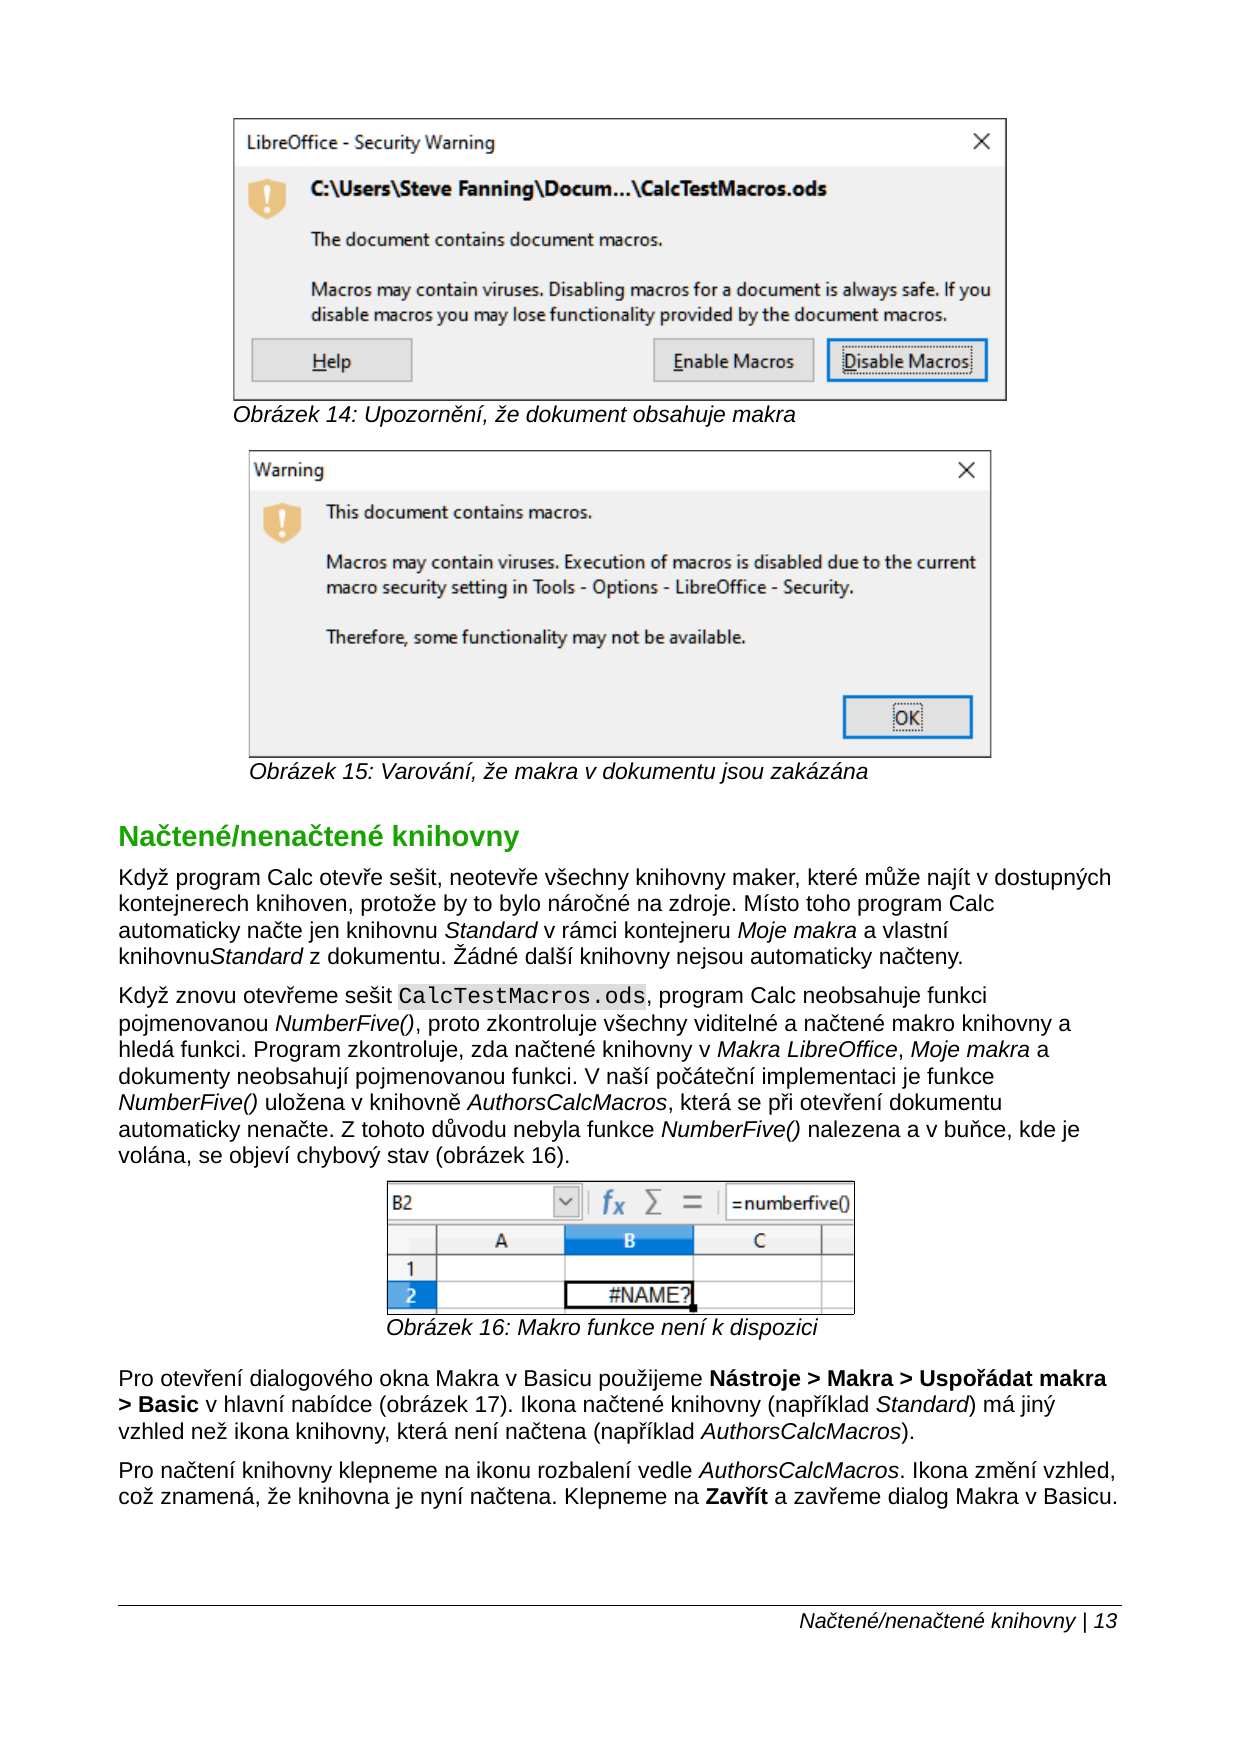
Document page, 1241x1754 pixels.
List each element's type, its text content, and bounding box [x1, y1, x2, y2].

picture [388, 1182, 854, 1314]
text Obrázek 15: Varování, že makra v dokumentu jsou zakázána [249, 758, 991, 784]
text Obrázek 14: Upozornění, že dokument obsahuje makra [233, 401, 1008, 427]
text Obrázek 16: Makro funkce není k dispozici [386, 1314, 854, 1340]
text Když znovu otevřeme sešit CalcTestMacros.ods, program Calc neobsahuje funkci pojmenovanou NumberFive(), proto zkontroluje všechny viditelné a načtené makro knihovny a hledá funkci. Program zkontroluje, zda načtené knihovny v Makra LibreOffice, Moje makra a dokumenty neobsahují pojmenovanou funkci. V naší počáteční implementaci je funkce NumberFive() uložena v knihovně AuthorsCalcMacros, která se při otevření dokumentu automaticky nenačte. Z tohoto důvodu nebyla funkce NumberFive() nalezena a v buňce, kde je volána, se objeví chybový stav (obrázek 16). [118, 982, 1122, 1168]
subtitle Načtené/nenačtené knihovny [118, 818, 1122, 852]
text Když program Calc otevře sešit, neotevře všechny knihovny maker, které může najít v dostupných kontejnerech knihoven, protože by to bylo náročné na zdroje. Místo toho program Calc automaticky načte jen knihovnu Standard v rámci kontejneru Moje makra a vlastní knihovnuStandard z dokumentu. Žádné další knihovny nejsou automaticky načteny. [118, 864, 1122, 969]
picture [248, 450, 992, 758]
text Pro načtení knihovny klepneme na ikonu rozbalení vedle AuthorsCalcMacros. Ikona změní vzhled, což znamená, že knihovna je nyní načtena. Klepneme na Zavřít a zavřeme dialog Makra v Basicu. [118, 1457, 1122, 1509]
text Pro otevření dialogového okna Makra v Basicu použijeme Nástroje > Makra > Uspořádat makra > Basic v hlavní nabídce (obrázek 17). Ikona načtené knihovny (například Standard) má jiný vzhled než ikona knihovny, která není načtena (například AuthorsCalcMacros). [118, 1365, 1122, 1444]
picture [233, 118, 1007, 401]
